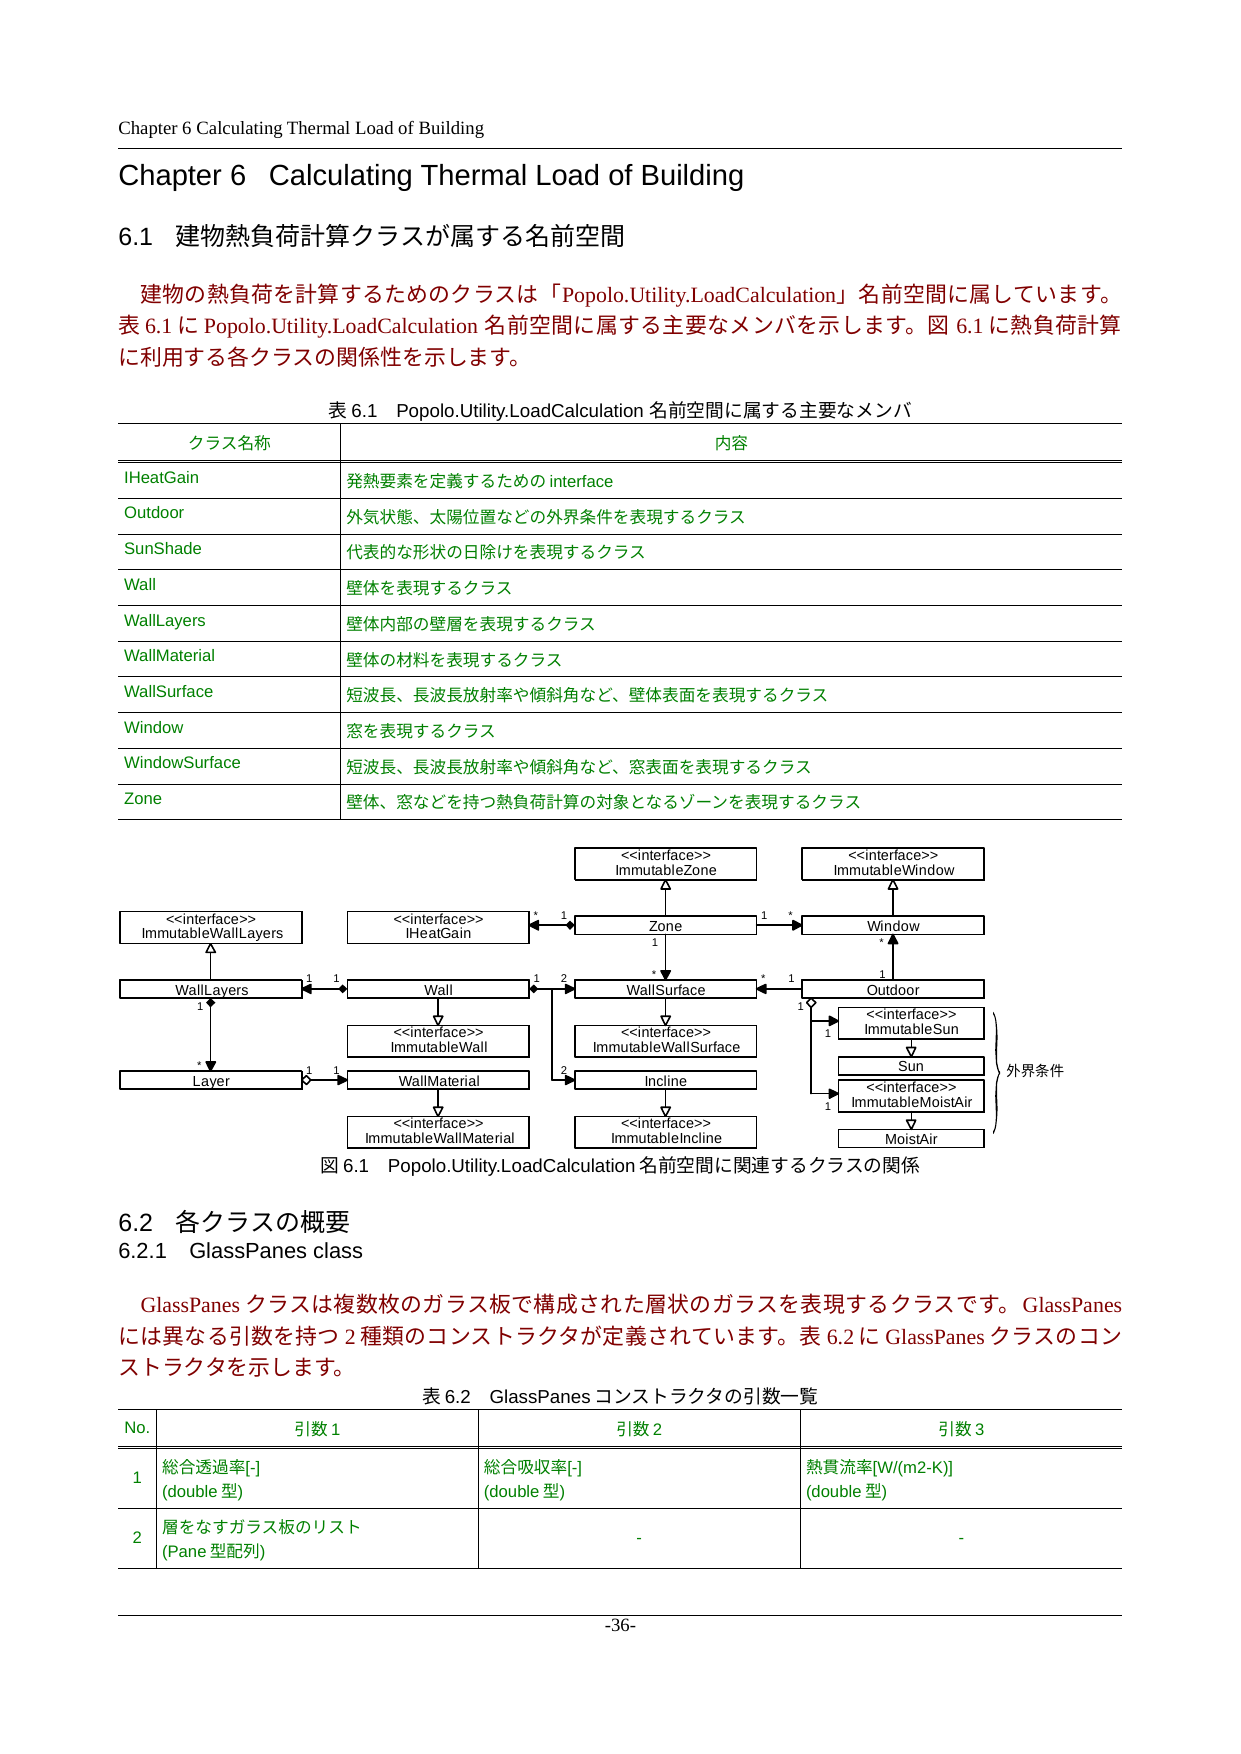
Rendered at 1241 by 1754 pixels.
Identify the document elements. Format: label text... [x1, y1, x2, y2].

table_cell 壁体、窓などを持つ熱負荷計算の対象となるゾーンを表現するクラス [341, 785, 1122, 819]
table_cell 代表的な形状の日除けを表現するクラス [341, 535, 1122, 569]
table_cell - [479, 1509, 800, 1568]
table_header 引数1 [157, 1410, 478, 1446]
table_cell 発熱要素を定義するためのinterface [341, 463, 1122, 498]
table_header 引数2 [479, 1410, 800, 1446]
table_cell 短波長、長波長放射率や傾斜角など、窓表面を表現するクラス [341, 749, 1122, 784]
table_header No. [118, 1410, 156, 1446]
table_cell Zone [118, 785, 340, 819]
table_cell 1 [118, 1449, 156, 1508]
text GlassPanesクラスは複数枚のガラス板で構成された層状のガラスを表現するクラスです。GlassPanesには異なる引数を持つ2種類のコンストラクタが定義されています。表6.2にGlassPanesクラスのコンストラクタを示します。 [118, 1287, 1122, 1382]
table_cell WallMaterial [118, 642, 340, 676]
table_cell WallLayers [118, 606, 340, 641]
table_cell 2 [118, 1509, 156, 1568]
subtitle 各クラスの概要 [118, 1202, 1122, 1238]
table_cell 短波長、長波長放射率や傾斜角など、壁体表面を表現するクラス [341, 677, 1122, 712]
table_cell SunShade [118, 535, 340, 569]
table_cell Window [118, 713, 340, 748]
table_cell 層をなすガラス板のリスト (Pane型配列) [157, 1509, 478, 1568]
table_cell Wall [118, 570, 340, 605]
table_cell 窓を表現するクラス [341, 713, 1122, 748]
subtitle GlassPanes class [118, 1238, 1122, 1263]
table_cell 熱貫流率[W/(m2-K)] (double型) [801, 1449, 1122, 1508]
table_cell WindowSurface [118, 749, 340, 784]
text 表6.1 Popolo.Utility.LoadCalculation 名前空間に属する主要なメンバ [118, 396, 1122, 423]
table_header クラス名称 [118, 424, 340, 460]
table_header 内容 [341, 424, 1122, 460]
table_cell 総合透過率[-] (double型) [157, 1449, 478, 1508]
table_cell IHeatGain [118, 463, 340, 498]
table_cell WallSurface [118, 677, 340, 712]
subtitle Calculating Thermal Load of Building [118, 159, 1122, 192]
table_cell 壁体内部の壁層を表現するクラス [341, 606, 1122, 641]
table_cell 外気状態、太陽位置などの外界条件を表現するクラス [341, 499, 1122, 533]
text 表6.2 GlassPanesコンストラクタの引数一覧 [118, 1382, 1122, 1409]
text 建物の熱負荷を計算するためのクラスは「Popolo.Utility.LoadCalculation」名前空間に属しています。表6.1にPopolo.Utility.LoadCalculation 名前空間に属する主要なメンバを示します。図6.1に熱負荷計算に利用する各クラスの関係性を示します。 [118, 277, 1122, 372]
table_cell Outdoor [118, 499, 340, 533]
table_cell 総合吸収率[-] (double型) [479, 1449, 800, 1508]
table_cell 壁体を表現するクラス [341, 570, 1122, 605]
table_header 引数3 [801, 1410, 1122, 1446]
table_cell 壁体の材料を表現するクラス [341, 642, 1122, 676]
table_cell - [801, 1509, 1122, 1568]
text 図6.1 Popolo.Utility.LoadCalculation名前空間に関連するクラスの関係 [118, 845, 1122, 1178]
subtitle 建物熱負荷計算クラスが属する名前空間 [118, 216, 1122, 252]
